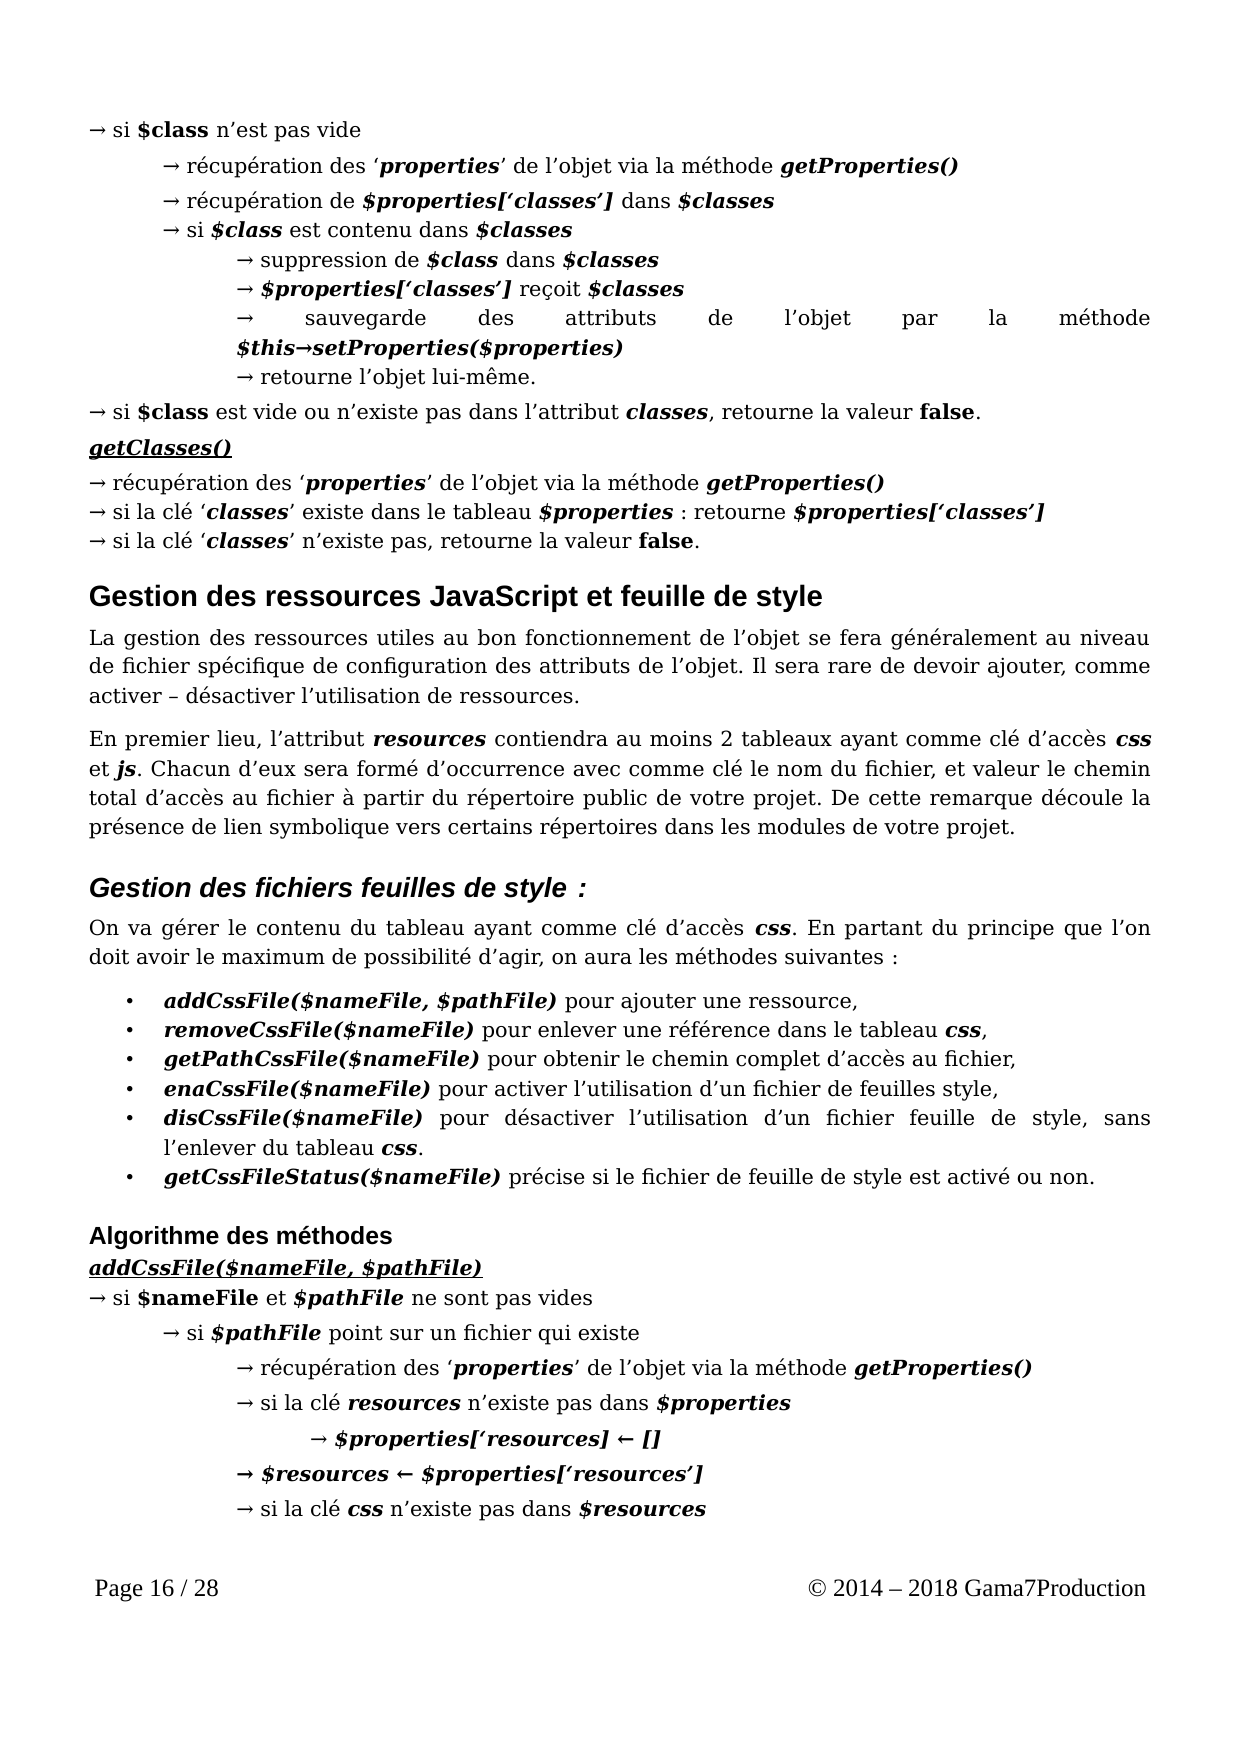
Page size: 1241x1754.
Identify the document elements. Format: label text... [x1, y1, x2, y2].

subtitle Gestion des fichiers feuilles de style : [88, 871, 1152, 903]
text → sauvegarde des attributs de l’objet par la méthode $this→setProperties($properties) [236, 306, 1152, 360]
list getCssFileStatus($nameFile) précise si le fichier de feuille de style est activé ou non. [126, 1165, 1152, 1189]
text → si $class est vide ou n’existe pas dans l’attribut classes, retourne la valeur false. [88, 400, 1152, 424]
text On va gérer le contenu du tableau ayant comme clé d’accès css. En partant du principe que l’on doit avoir le maximum de possibilité d’agir, on aura les méthodes suivantes : [88, 916, 1152, 969]
text → suppression de $class dans $classes [88, 247, 1152, 272]
text → $properties[‘resources] ← [] [236, 1427, 1152, 1451]
list addCssFile($nameFile, $pathFile) pour ajouter une ressource, [126, 988, 1152, 1013]
text addCssFile($nameFile, $pathFile) [88, 1256, 1152, 1280]
list enaCssFile($nameFile) pour activer l’utilisation d’un fichier de feuilles style, [126, 1077, 1152, 1101]
text → si $pathFile point sur un fichier qui existe [88, 1321, 1152, 1345]
text → récupération des ‘properties’ de l’objet via la méthode getProperties() [88, 471, 1152, 495]
text La gestion des ressources utiles au bon fonctionnement de l’objet se fera généralement au niveau de fichier spécifique de configuration des attributs de l’objet. Il sera rare de devoir ajouter, comme activer – désactiver l’utilisation de ressources. [88, 626, 1152, 708]
list getPathCssFile($nameFile) pour obtenir le chemin complet d’accès au fichier, [126, 1047, 1152, 1072]
text → si $nameFile et $pathFile ne sont pas vides [88, 1285, 1152, 1310]
text En premier lieu, l’attribut resources contiendra au moins 2 tableaux ayant comme clé d’accès css et js. Chacun d’eux sera formé d’occurrence avec comme clé le nom du fichier, et valeur le chemin total d’accès au fichier à partir du répertoire public de votre projet. De cette remarque découle la présence de lien symbolique vers certains répertoires dans les modules de votre projet. [88, 727, 1152, 839]
text → $resources ← $properties[‘resources’] [236, 1462, 1152, 1486]
text getClasses() [88, 435, 1152, 460]
list disCssFile($nameFile) pour désactiver l’utilisation d’un fichier feuille de style, sans l’enlever du tableau css. [126, 1106, 1152, 1160]
text → récupération de $properties[‘classes’] dans $classes [88, 189, 1152, 213]
text → si la clé ‘classes’ n’existe pas, retourne la valeur false. [88, 529, 1152, 554]
text → si $class n’est pas vide [88, 118, 1152, 143]
text → récupération des ‘properties’ de l’objet via la méthode getProperties() [88, 153, 1152, 178]
text → si la clé css n’existe pas dans $resources [236, 1497, 1152, 1522]
text → retourne l’objet lui-même. [88, 365, 1152, 389]
text → $properties[‘classes’] reçoit $classes [88, 277, 1152, 301]
subtitle Gestion des ressources JavaScript et feuille de style [88, 579, 1152, 613]
text → si $class est contenu dans $classes [88, 218, 1152, 243]
list removeCssFile($nameFile) pour enlever une référence dans le tableau css, [126, 1018, 1152, 1042]
subtitle Algorithme des méthodes [88, 1221, 1152, 1250]
text → si la clé resources n’existe pas dans $properties [236, 1391, 1152, 1416]
text → si la clé ‘classes’ existe dans le tableau $properties : retourne $properties[‘classes’] [88, 500, 1152, 524]
text → récupération des ‘properties’ de l’objet via la méthode getProperties() [88, 1356, 1152, 1380]
